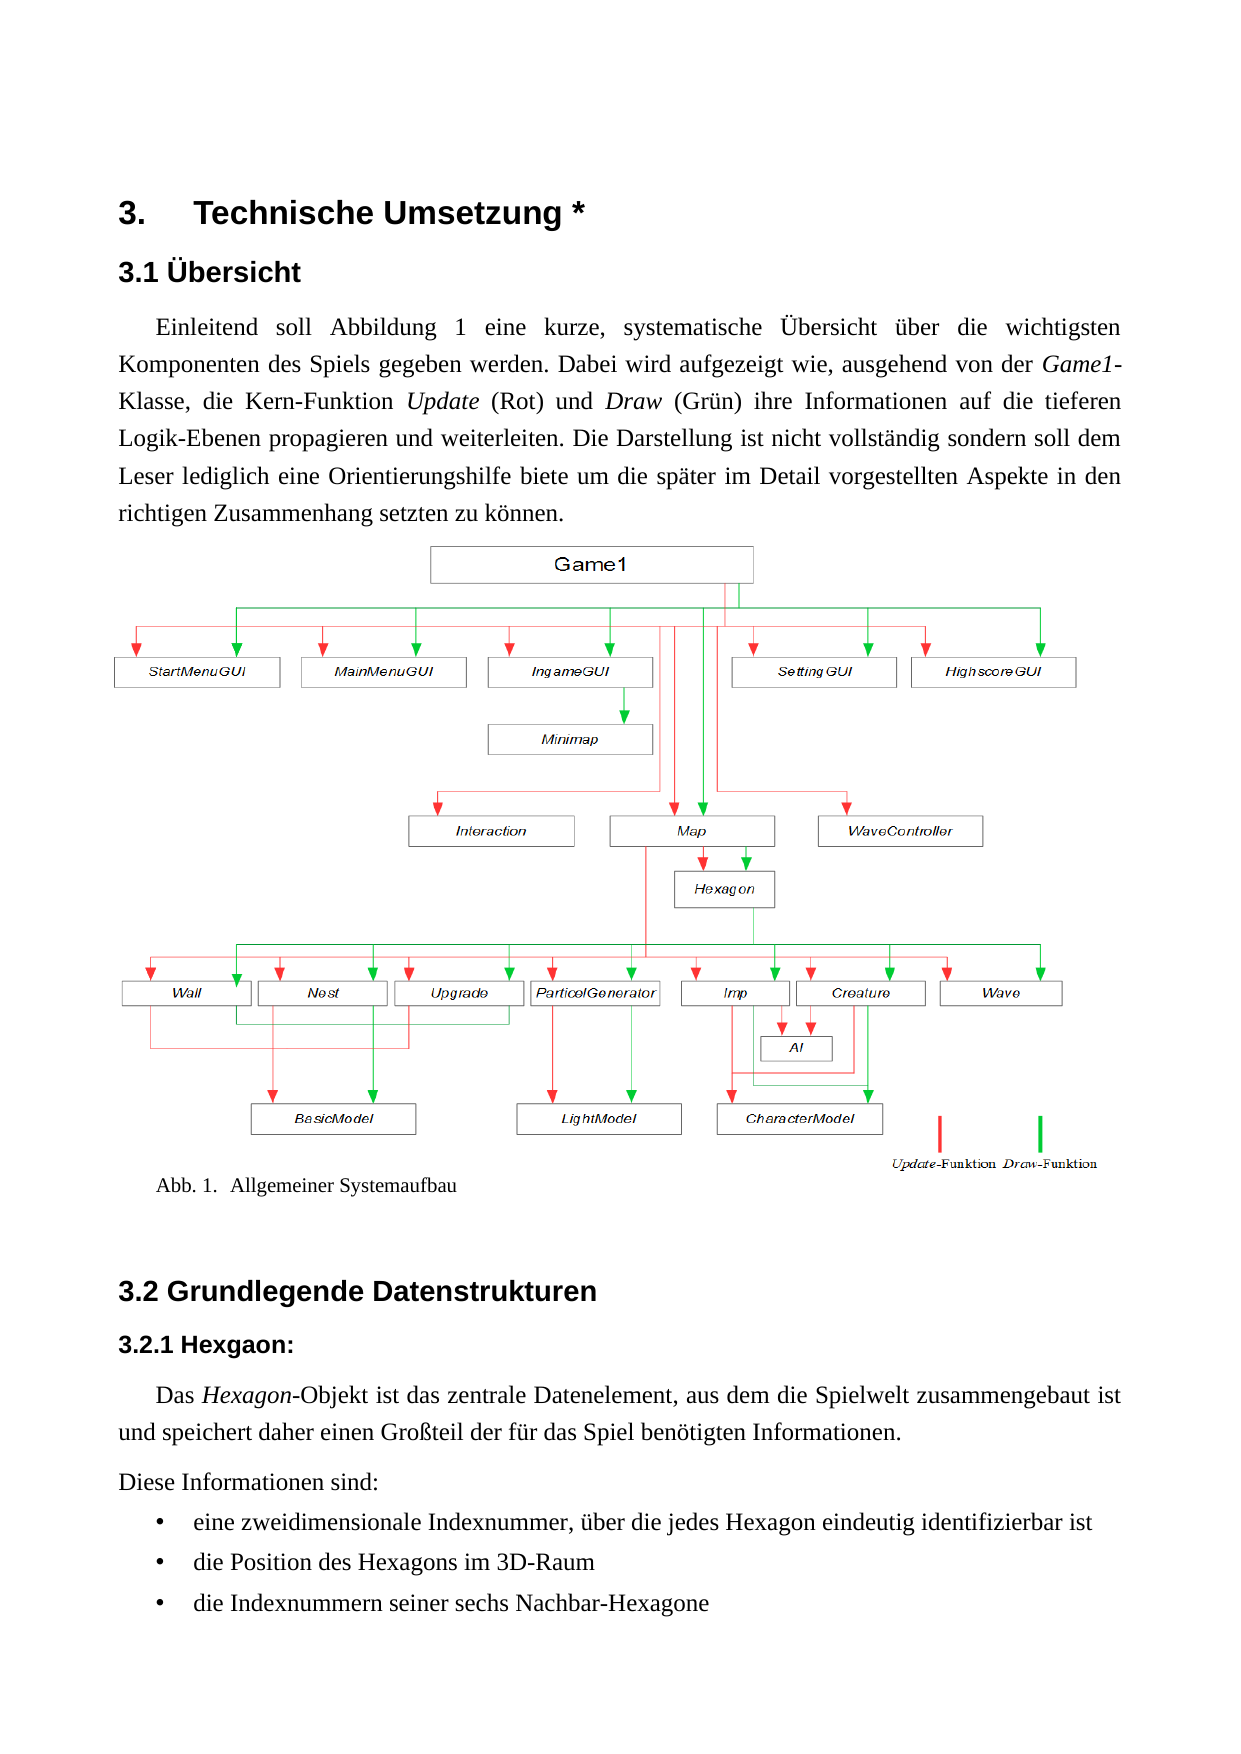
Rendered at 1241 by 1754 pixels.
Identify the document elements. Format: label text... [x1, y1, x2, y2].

subtitle Technische Umsetzung * [118, 193, 1122, 232]
text 3.2 Grundlegende Datenstrukturen [118, 1274, 1122, 1307]
list die Position des Hexagons im 3D-Raum [156, 1547, 1122, 1576]
text Das Hexagon-Objekt ist das zentrale Datenelement, aus dem die Spielwelt zusammengebaut ist und speichert daher einen Großteil der für das Spiel benötigten Informationen. [118, 1380, 1122, 1446]
text 3.1 Übersicht [118, 256, 1122, 289]
list eine zweidimensionale Indexnummer, über die jedes Hexagon eindeutig identifizierbar ist [156, 1507, 1122, 1536]
list Allgemeiner Systemaufbau [156, 1173, 1122, 1197]
text Diese Informationen sind: [118, 1467, 1122, 1496]
picture [113, 539, 1102, 1173]
text Einleitend soll Abbildung 1 eine kurze, systematische Übersicht über die wichtigsten Komponenten des Spiels gegeben werden. Dabei wird aufgezeigt wie, ausgehend von der Game1-Klasse, die Kern-Funktion Update (Rot) und Draw (Grün) ihre Informationen auf die tieferen Logik-Ebenen propagieren und weiterleiten. Die Darstellung ist nicht vollständig sondern soll dem Leser lediglich eine Orientierungshilfe biete um die später im Detail vorgestellten Aspekte in den richtigen Zusammenhang setzten zu können. [118, 312, 1122, 527]
text 3.2.1 Hexgaon: [118, 1330, 1122, 1359]
list die Indexnummern seiner sechs Nachbar-Hexagone [156, 1588, 1122, 1617]
